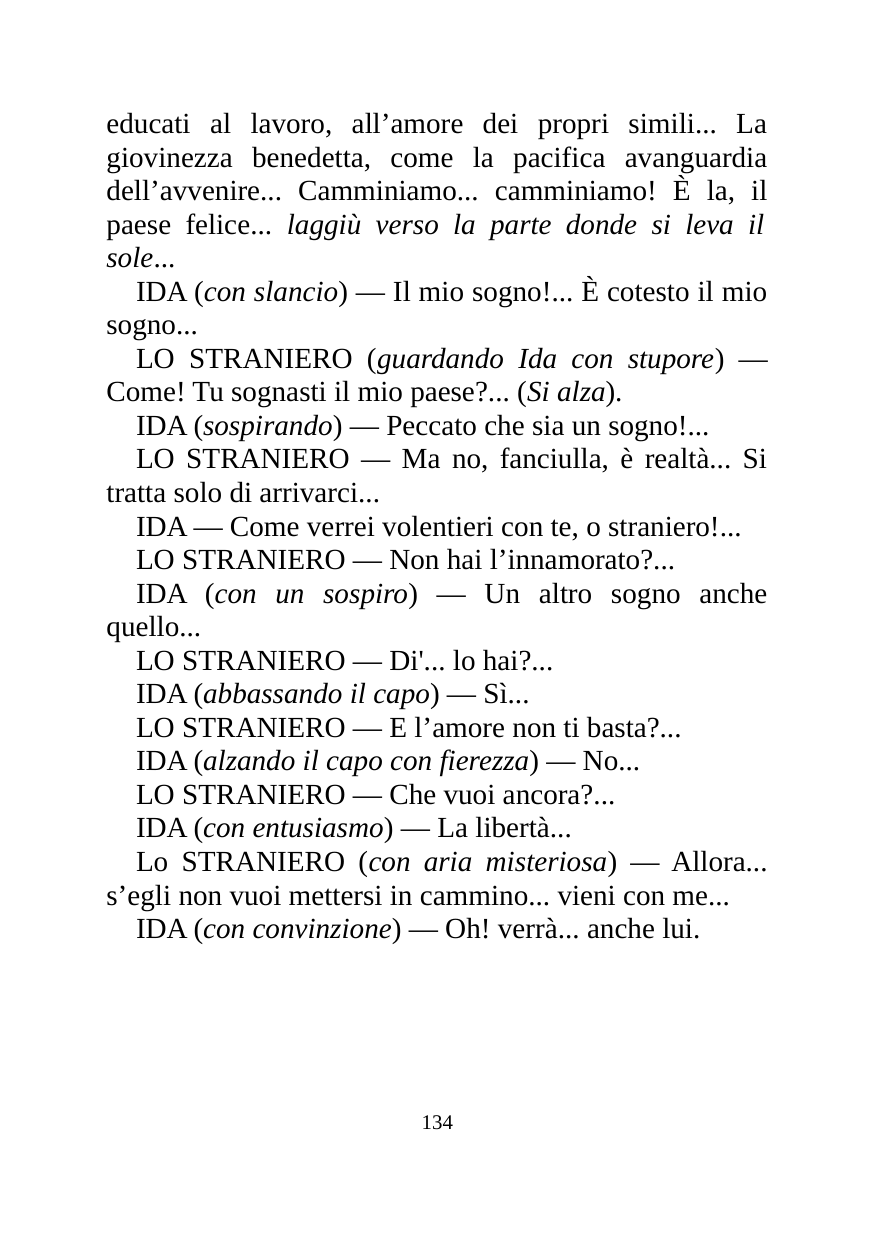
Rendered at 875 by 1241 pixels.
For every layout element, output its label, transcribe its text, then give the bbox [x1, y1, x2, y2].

text LO STRANIERO — Non hai l’innamorato?... [106, 542, 768, 576]
text IDA (abbassando il capo) — Sì... [106, 676, 768, 710]
text IDA (con entusiasmo) — La libertà... [106, 811, 768, 844]
text LO STRANIERO — Che vuoi ancora?... [106, 777, 768, 811]
text IDA (alzando il capo con fierezza) — No... [106, 743, 768, 777]
text LO STRANIERO (guardando Ida con stupore) — Come! Tu sognasti il mio paese?... (Si alza). [106, 341, 768, 408]
text Lo STRANIERO (con aria misteriosa) — Allora... s’egli non vuoi mettersi in cammino... vieni con me... [106, 844, 768, 911]
text LO STRANIERO — Di'... lo hai?... [106, 643, 768, 676]
text IDA — Come verrei volentieri con te, o straniero!... [106, 509, 768, 542]
text LO STRANIERO — Ma no, fanciulla, è realtà... Si tratta solo di arrivarci... [106, 442, 768, 509]
text IDA (con slancio) — Il mio sogno!... È cotesto il mio sogno... [106, 274, 768, 341]
text IDA (sospirando) — Peccato che sia un sogno!... [106, 408, 768, 442]
text IDA (con un sospiro) — Un altro sogno anche quello... [106, 576, 768, 643]
text educati al lavoro, all’amore dei propri simili... La giovinezza benedetta, come la pacifica avanguardia dell’avvenire... Camminiamo... camminiamo! È la, il paese felice... laggiù verso la parte donde si leva il sole... [106, 106, 768, 274]
text LO STRANIERO — E l’amore non ti basta?... [106, 710, 768, 743]
text IDA (con convinzione) — Oh! verrà... anche lui. [106, 911, 768, 945]
